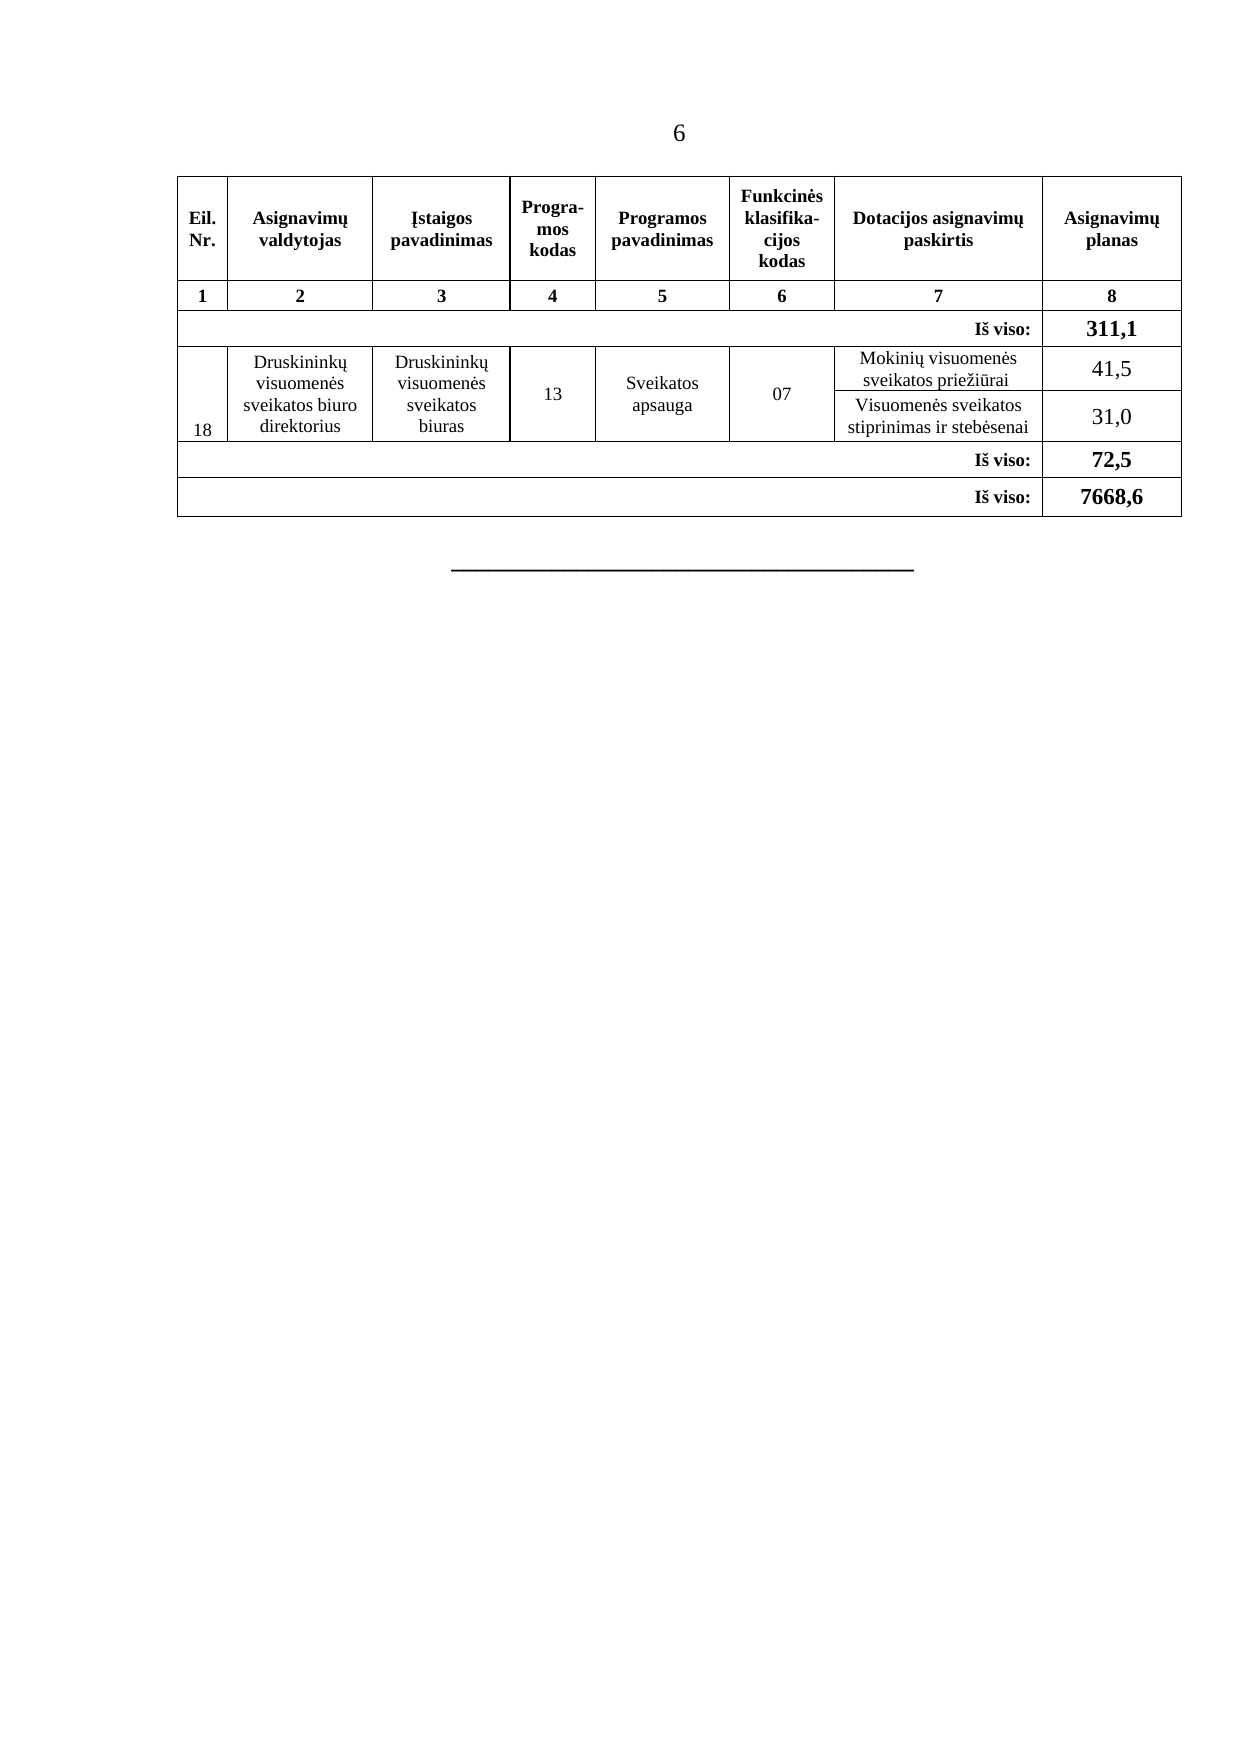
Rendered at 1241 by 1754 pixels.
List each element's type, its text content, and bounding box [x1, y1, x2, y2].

text _____________________________________ [177, 545, 1181, 574]
table_header Asignavimų planas [1043, 177, 1181, 280]
table_cell 31,0 [1043, 391, 1181, 441]
table_cell 311,1 [1043, 311, 1181, 346]
table_cell Visuomenės sveikatos stiprinimas ir stebėsenai [835, 391, 1042, 441]
table_cell Sveikatos apsauga [596, 347, 729, 441]
table_header Asignavimų valdytojas [228, 177, 372, 280]
table_cell 7668,6 [1043, 478, 1181, 516]
table_cell 4 [511, 281, 595, 310]
table_header Progra-mos kodas [511, 177, 595, 280]
table_header Eil. Nr. [178, 177, 227, 280]
table_cell 41,5 [1043, 347, 1181, 390]
table_cell 7 [835, 281, 1042, 310]
table_cell 5 [596, 281, 729, 310]
table_cell Iš viso: [178, 311, 1042, 346]
table_cell 1 [178, 281, 227, 310]
table_cell 18 [178, 347, 227, 441]
table_cell 3 [373, 281, 509, 310]
table_cell 6 [730, 281, 834, 310]
table_cell 2 [228, 281, 372, 310]
table_header Dotacijos asignavimų paskirtis [835, 177, 1042, 280]
table_cell Druskininkų visuomenės sveikatos biuro direktorius [228, 347, 372, 441]
table_cell Druskininkų visuomenės sveikatos biuras [373, 347, 509, 441]
table_header Funkcinės klasifika-cijos kodas [730, 177, 834, 280]
table_header Programos pavadinimas [596, 177, 729, 280]
table_cell 13 [511, 347, 595, 441]
table_cell Iš viso: [178, 442, 1042, 477]
table_cell Mokinių visuomenės sveikatos priežiūrai [835, 347, 1042, 390]
table_cell 07 [730, 347, 834, 441]
table_cell Iš viso: [178, 478, 1042, 516]
table_header Įstaigos pavadinimas [373, 177, 509, 280]
table_cell 72,5 [1043, 442, 1181, 477]
table_cell 8 [1043, 281, 1181, 310]
